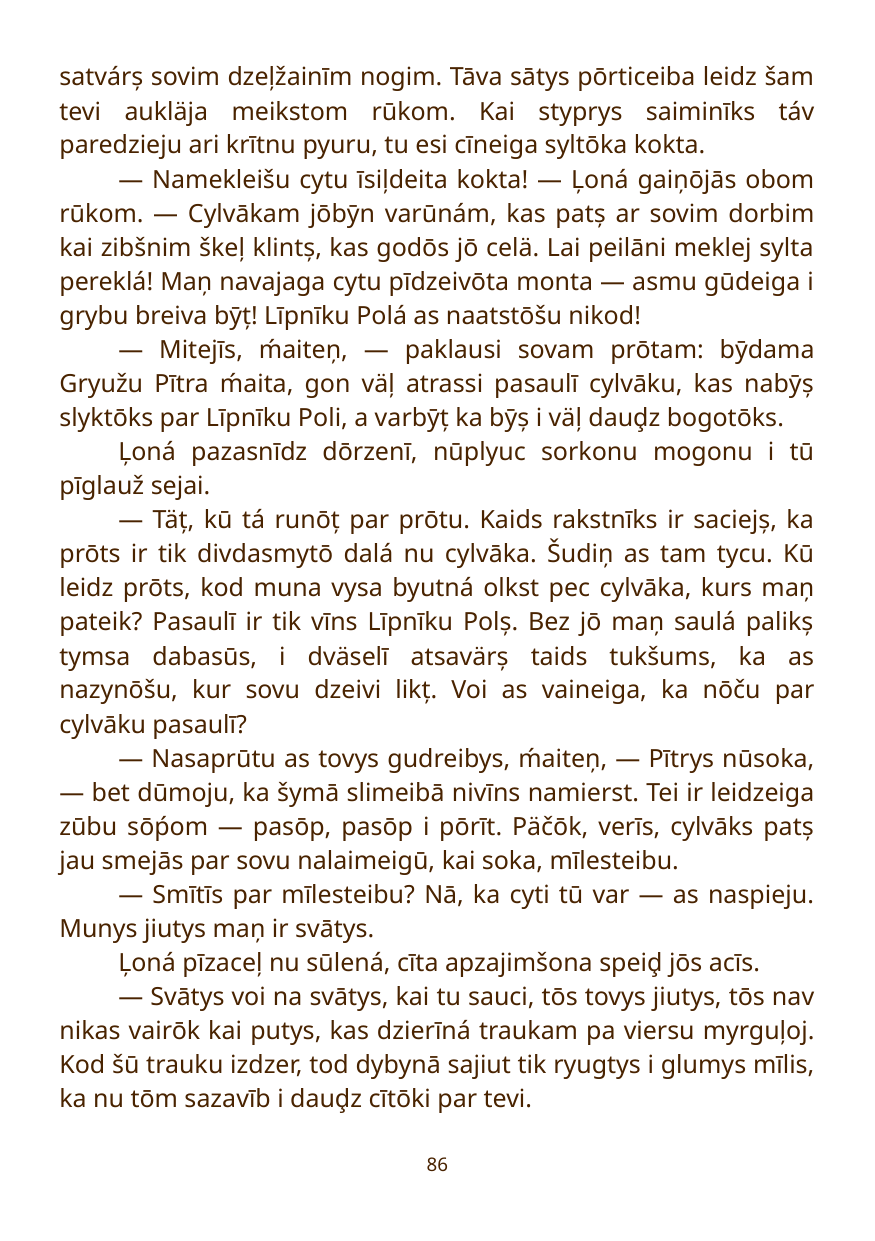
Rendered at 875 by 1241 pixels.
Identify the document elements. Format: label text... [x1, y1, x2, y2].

text Ļoná pazasnīdz dōrzenī, nūplyuc sorkonu mogonu i tū pīglauž sejai. [59, 434, 815, 502]
text — Namekleišu cytu īsiļdeita kokta! — Ļoná gaiņōjās obom rūkom. — Cylvākam jōbȳn varūnám, kas patș ar sovim dorbim kai zibšnim škeļ klintș, kas godōs jō celä. Lai peilāni meklej sylta pereklá! Maņ navajaga cytu pīdzeivōta monta — asmu gūdeiga i grybu breiva bȳț! Līpnīku Polá as naatstōšu nikod! [59, 161, 815, 332]
text satvárș sovim dzeļžainīm nogim. Tāva sātys pōrticeiba leidz šam tevi aukläja meikstom rūkom. Kai styprys saiminīks táv paredzieju ari krītnu pyuru, tu esi cīneiga syltōka kokta. [59, 59, 815, 161]
text — Täț, kū tá runōț par prōtu. Kaids rakstnīks ir saciejș, ka prōts ir tik divdasmytō dalá nu cylvāka. Šudiņ as tam tycu. Kū leidz prōts, kod muna vysa byutná olkst pec cylvāka, kurs maņ pateik? Pasaulī ir tik vīns Līpnīku Polș. Bez jō maņ saulá palikș tymsa dabasūs, i dväselī atsavärș taids tukšums, ka as nazynōšu, kur sovu dzeivi likț. Voi as vaineiga, ka nōču par cylvāku pasaulī? [59, 502, 815, 740]
text — Smītīs par mīlesteibu? Nā, ka cyti tū var — as naspieju. Munys jiutys maņ ir svātys. [59, 877, 815, 945]
text — Mitejīs, ḿaiteņ, — paklausi sovam prōtam: bȳdama Gryužu Pītra ḿaita, gon väļ atrassi pasaulī cylvāku, kas nabȳș slyktōks par Līpnīku Poli, a varbȳț ka bȳș i väļ dauḑz bogotōks. [59, 332, 815, 434]
text Ļoná pīzaceļ nu sūlená, cīta apzajimšona speiḑ jōs acīs. [59, 945, 815, 979]
text — Svātys voi na svātys, kai tu sauci, tōs tovys jiutys, tōs nav nikas vairōk kai putys, kas dzierīná traukam pa viersu myrguļoj. Kod šū trauku izdzer, tod dybynā sajiut tik ryugtys i glumys mīlis, ka nu tōm sazavīb i dauḑz cītōki par tevi. [59, 979, 815, 1115]
text — Nasaprūtu as tovys gudreibys, ḿaiteņ, — Pītrys nūsoka, — bet dūmoju, ka šymā slimeibā nivīns namierst. Tei ir leidzeiga zūbu sōṕom — pasōp, pasōp i pōrīt. Päčōk, verīs, cylvāks patș jau smejās par sovu nalaimeigū, kai soka, mīlesteibu. [59, 740, 815, 877]
